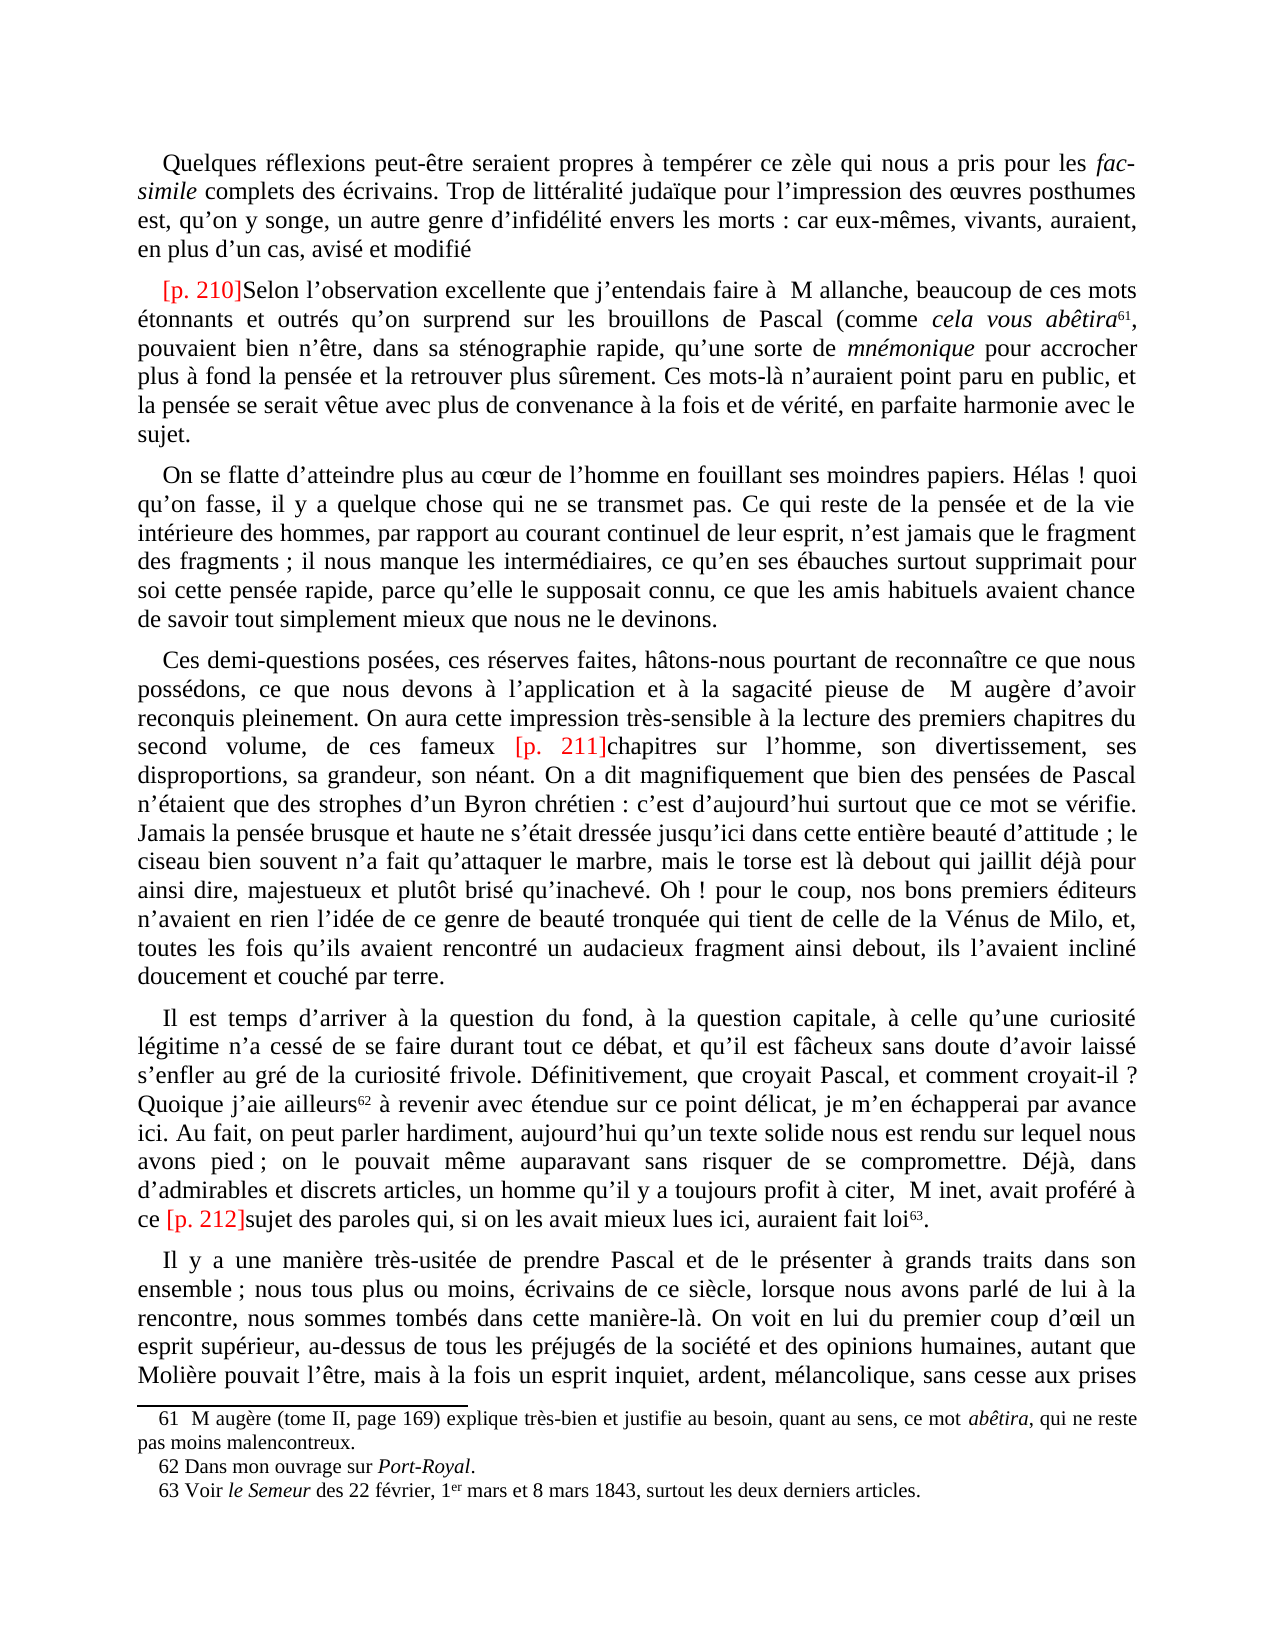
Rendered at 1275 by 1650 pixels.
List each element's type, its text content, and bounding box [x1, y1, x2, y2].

text On se flatte d’atteindre plus au cœur de l’homme en fouillant ses moindres papiers. Hélas ! quoi qu’on fasse, il y a quelque chose qui ne se transmet pas. Ce qui reste de la pensée et de la vie intérieure des hommes, par rapport au courant continuel de leur esprit, n’est jamais que le fragment des fragments ; il nous manque les intermédiaires, ce qu’en ses ébauches surtout supprimait pour soi cette pensée rapide, parce qu’elle le supposait connu, ce que les amis habituels avaient chance de savoir tout simplement mieux que nous ne le devinons. [137, 460, 1137, 633]
text M augère (tome II, page 169) explique très-bien et justifie au besoin, quant au sens, ce mot abêtira, qui ne reste pas moins malencontreux. [137, 1406, 1137, 1454]
text Il y a une manière très-usitée de prendre Pascal et de le présenter à grands traits dans son ensemble ; nous tous plus ou moins, écrivains de ce siècle, lorsque nous avons parlé de lui à la rencontre, nous sommes tombés dans cette manière-là. On voit en lui du premier coup d’œil un esprit supérieur, au-dessus de tous les préjugés de la société et des opinions humaines, autant que Molière pouvait l’être, mais à la fois un esprit inquiet, ardent, mélancolique, sans cesse aux prises [137, 1245, 1137, 1389]
text Il est temps d’arriver à la question du fond, à la question capitale, à celle qu’une curiosité légitime n’a cessé de se faire durant tout ce débat, et qu’il est fâcheux sans doute d’avoir laissé s’enfler au gré de la curiosité frivole. Définitivement, que croyait Pascal, et comment croyait-il ? Quoique j’aie ailleurs à revenir avec étendue sur ce point délicat, je m’en échapperai par avance ici. Au fait, on peut parler hardiment, aujourd’hui qu’un texte solide nous est rendu sur lequel nous avons pied ; on le pouvait même auparavant sans risquer de se compromettre. Déjà, dans d’admirables et discrets articles, un homme qu’il y a toujours profit à citer, M inet, avait proféré à ce [p. 212]sujet des paroles qui, si on les avait mieux lues ici, auraient fait loi. [137, 1003, 1137, 1233]
text [p. 210]Selon l’observation excellente que j’entendais faire à M allanche, beaucoup de ces mots étonnants et outrés qu’on surprend sur les brouillons de Pascal (comme cela vous abêtira, pouvaient bien n’être, dans sa sténographie rapide, qu’une sorte de mnémonique pour accrocher plus à fond la pensée et la retrouver plus sûrement. Ces mots-là n’auraient point paru en public, et la pensée se serait vêtue avec plus de convenance à la fois et de vérité, en parfaite harmonie avec le sujet. [137, 275, 1137, 448]
text Quelques réflexions peut-être seraient propres à tempérer ce zèle qui nous a pris pour les fac-simile complets des écrivains. Trop de littéralité judaïque pour l’impression des œuvres posthumes est, qu’on y songe, un autre genre d’infidélité envers les morts : car eux-mêmes, vivants, auraient, en plus d’un cas, avisé et modifié [137, 148, 1137, 263]
text Voir le Semeur des 22 février, 1er mars et 8 mars 1843, surtout les deux derniers articles. [137, 1478, 1137, 1502]
text Dans mon ouvrage sur Port-Royal. [137, 1454, 1137, 1478]
text Ces demi-questions posées, ces réserves faites, hâtons-nous pourtant de reconnaître ce que nous possédons, ce que nous devons à l’application et à la sagacité pieuse de M augère d’avoir reconquis pleinement. On aura cette impression très-sensible à la lecture des premiers chapitres du second volume, de ces fameux [p. 211]chapitres sur l’homme, son divertissement, ses disproportions, sa grandeur, son néant. On a dit magnifiquement que bien des pensées de Pascal n’étaient que des strophes d’un Byron chrétien : c’est d’aujourd’hui surtout que ce mot se vérifie. Jamais la pensée brusque et haute ne s’était dressée jusqu’ici dans cette entière beauté d’attitude ; le ciseau bien souvent n’a fait qu’attaquer le marbre, mais le torse est là debout qui jaillit déjà pour ainsi dire, majestueux et plutôt brisé qu’inachevé. Oh ! pour le coup, nos bons premiers éditeurs n’avaient en rien l’idée de ce genre de beauté tronquée qui tient de celle de la Vénus de Milo, et, toutes les fois qu’ils avaient rencontré un audacieux fragment ainsi debout, ils l’avaient incliné doucement et couché par terre. [137, 645, 1137, 990]
